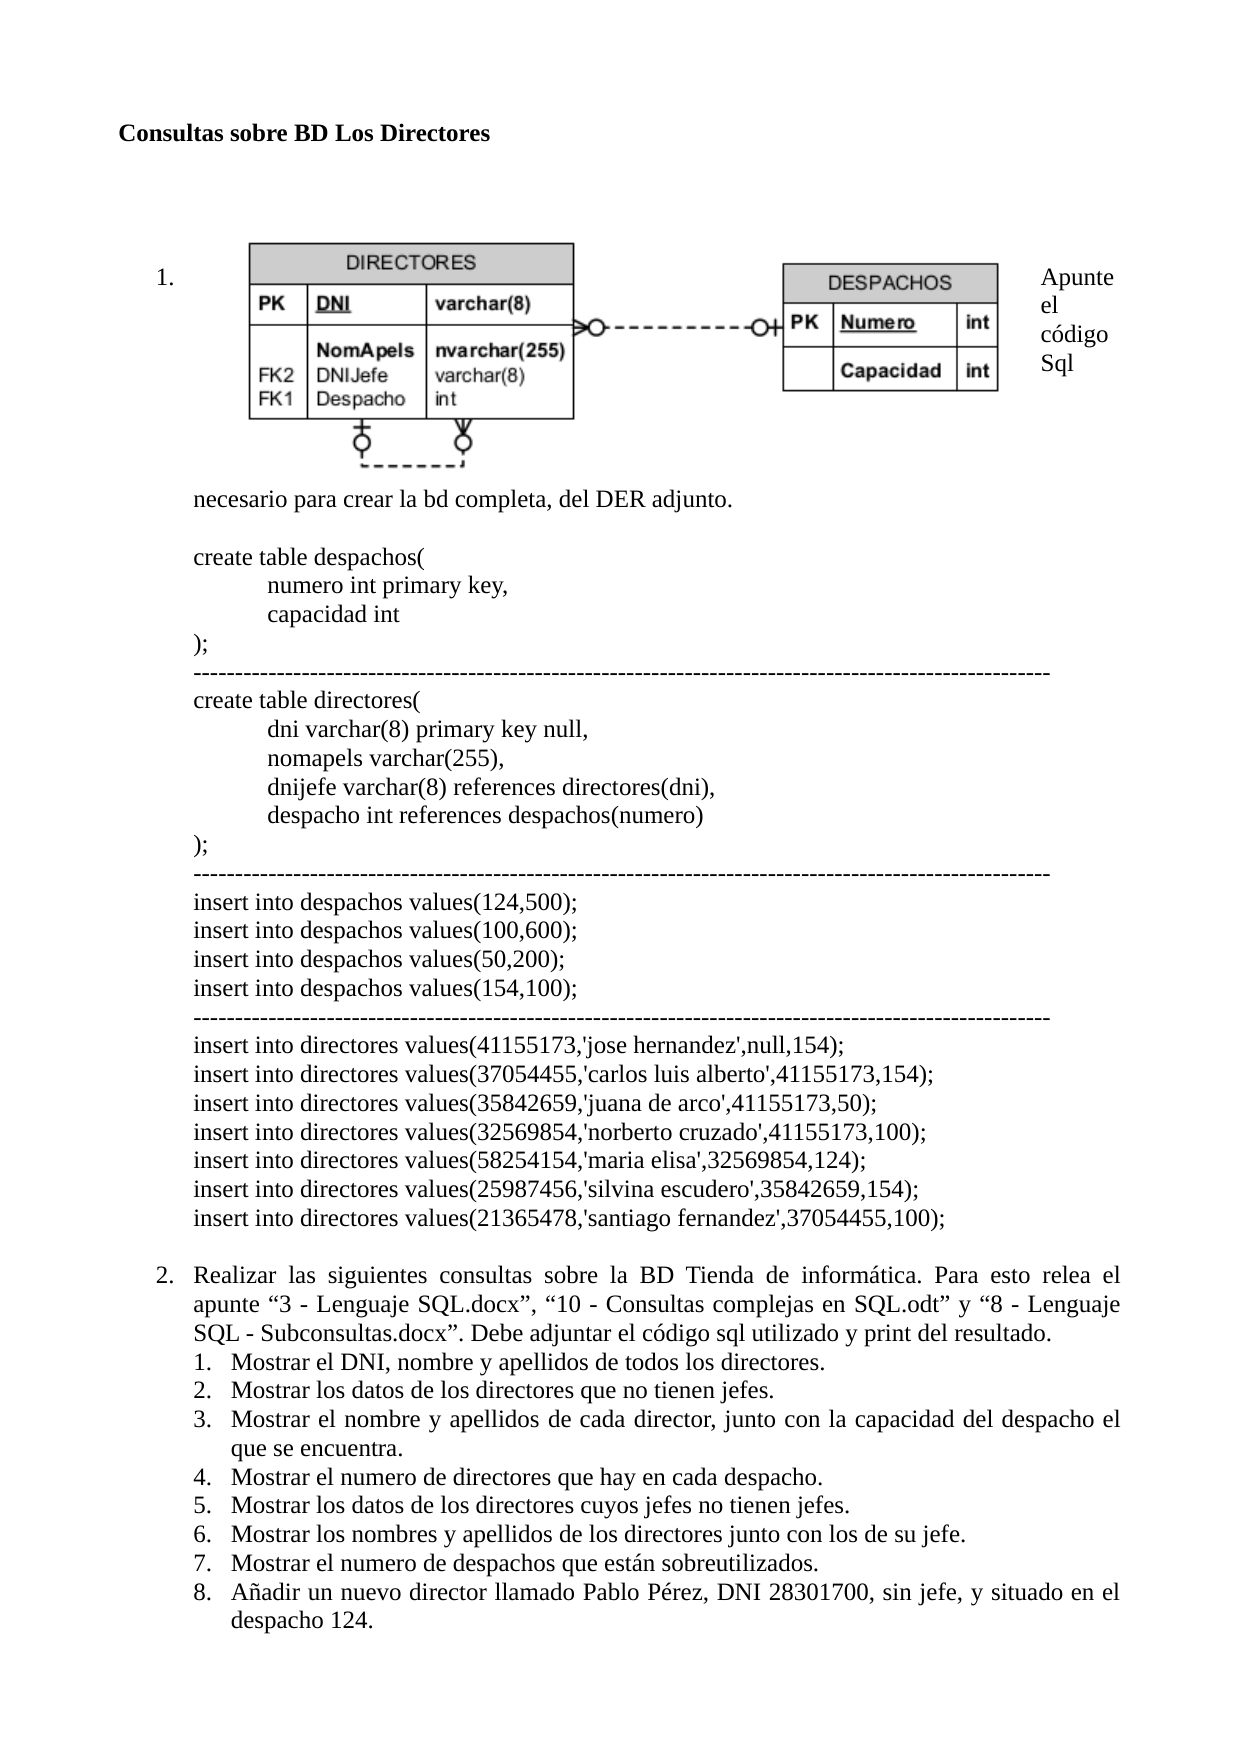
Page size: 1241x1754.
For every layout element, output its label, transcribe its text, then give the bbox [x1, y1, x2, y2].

text create table directores( [193, 685, 1122, 714]
list Realizar las siguientes consultas sobre la BD Tienda de informática. Para esto relea el apunte “3 - Lenguaje SQL.docx”, “10 - Consultas complejas en SQL.odt” y “8 - Lenguaje SQL - Subconsultas.docx”. Debe adjuntar el código sql utilizado y print del resultado. [156, 1260, 1122, 1347]
text insert into despachos values(154,100); [193, 973, 1122, 1002]
text ); [193, 628, 1122, 657]
text create table despachos( [193, 542, 1122, 570]
list Mostrar el numero de directores que hay en cada despacho. [193, 1462, 1122, 1490]
list Mostrar el DNI, nombre y apellidos de todos los directores. [193, 1347, 1122, 1375]
text ------------------------------------------------------------------------------------------------------- [193, 657, 1122, 685]
text capacidad int [193, 599, 1122, 628]
text numero int primary key, [193, 570, 1122, 599]
text dnijefe varchar(8) references directores(dni), [193, 772, 1122, 800]
list Añadir un nuevo director llamado Pablo Pérez, DNI 28301700, sin jefe, y situado en el despacho 124. [193, 1577, 1122, 1634]
text Consultas sobre BD Los Directores [118, 118, 1122, 147]
text despacho int references despachos(numero) [193, 800, 1122, 829]
text ); [193, 829, 1122, 858]
list Mostrar el numero de despachos que están sobreutilizados. [193, 1548, 1122, 1577]
text insert into despachos values(50,200); [193, 944, 1122, 973]
text insert into despachos values(124,500); [193, 887, 1122, 915]
text ------------------------------------------------------------------------------------------------------- [193, 858, 1122, 887]
text insert into directores values(25987456,'silvina escudero',35842659,154); [193, 1174, 1122, 1203]
text insert into directores values(21365478,'santiago fernandez',37054455,100); [193, 1203, 1122, 1232]
text insert into directores values(32569854,'norberto cruzado',41155173,100); [193, 1117, 1122, 1145]
text nomapels varchar(255), [193, 743, 1122, 772]
list Mostrar los nombres y apellidos de los directores junto con los de su jefe. [193, 1519, 1122, 1548]
list Mostrar los datos de los directores que no tienen jefes. [193, 1375, 1122, 1404]
list Mostrar los datos de los directores cuyos jefes no tienen jefes. [193, 1490, 1122, 1519]
text insert into directores values(41155173,'jose hernandez',null,154); [193, 1030, 1122, 1059]
text insert into directores values(37054455,'carlos luis alberto',41155173,154); [193, 1059, 1122, 1088]
text insert into directores values(35842659,'juana de arco',41155173,50); [193, 1088, 1122, 1117]
text ------------------------------------------------------------------------------------------------------- [193, 1002, 1122, 1030]
text insert into despachos values(100,600); [193, 915, 1122, 944]
text insert into directores values(58254154,'maria elisa',32569854,124); [193, 1145, 1122, 1174]
list Apunte el código Sql necesario para crear la bd completa, del DER adjunto. [156, 262, 1122, 513]
text dni varchar(8) primary key null, [193, 714, 1122, 743]
list Mostrar el nombre y apellidos de cada director, junto con la capacidad del despacho el que se encuentra. [193, 1404, 1122, 1462]
